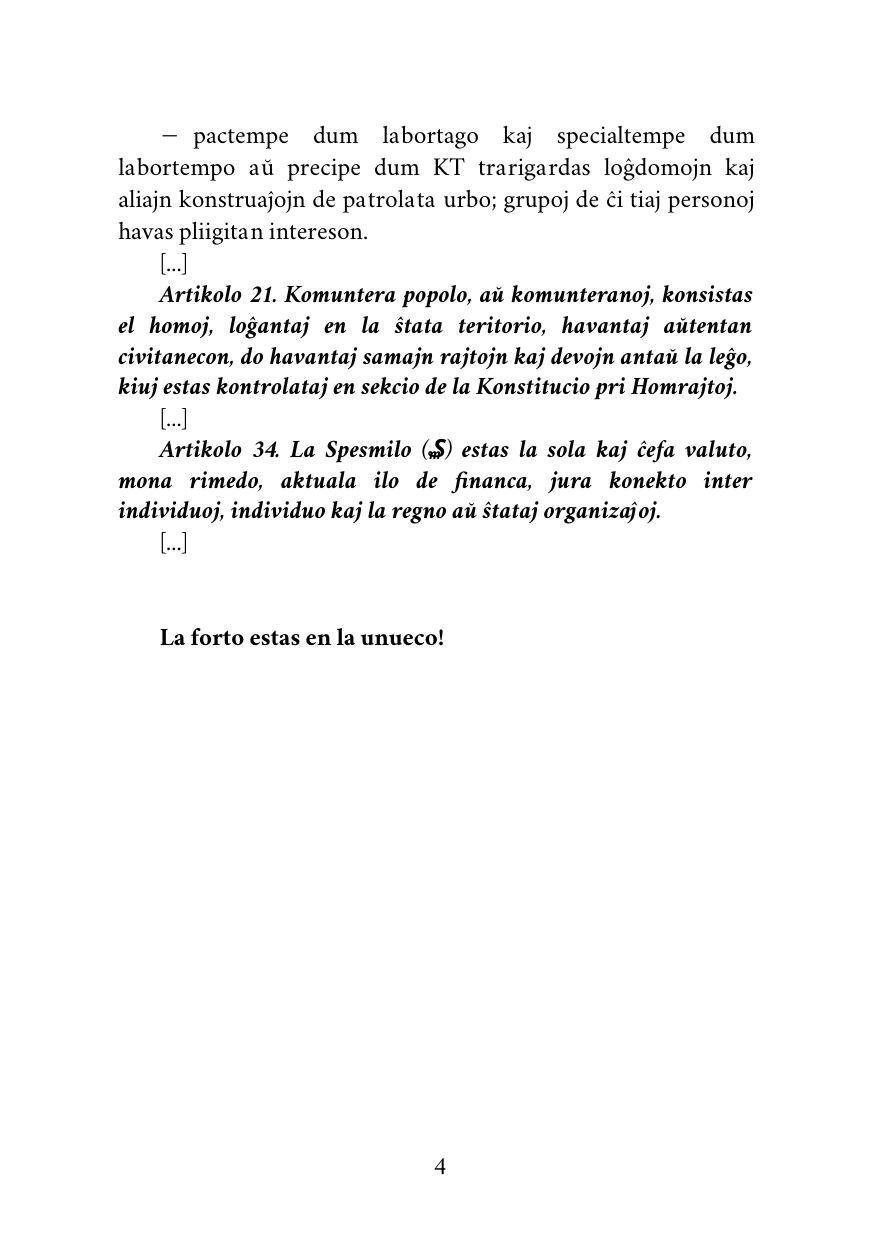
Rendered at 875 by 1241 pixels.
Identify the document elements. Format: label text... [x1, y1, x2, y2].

text [...] [118, 246, 756, 278]
text [...] [118, 525, 756, 557]
text [...] [118, 401, 756, 433]
text La forto estas en la unueco! [118, 621, 756, 652]
text Artikolo 34. La Spesmilo (₷) estas la sola kaj ĉefa valuto, mona rimedo, aktuala ilo de financa, jura konekto inter individuoj, individuo kaj la regno aŭ ŝtataj organizaĵoj. [118, 433, 756, 525]
text Artikolo 21. Komuntera popolo, aŭ komunteranoj, konsistas el homoj, loĝantaj en la ŝtata teritorio, havantaj aŭtentan civitanecon, do havantaj samajn rajtojn kaj devojn antaŭ la leĝo, kiuj estas kontrolataj en sekcio de la Konstitucio pri Homrajtoj. [118, 278, 756, 401]
list pactempe dum labortago kaj specialtempe dum labortempo aŭ precipe dum KT trarigardas loĝdomojn kaj aliajn konstruaĵojn de patrolata urbo; grupoj de ĉi tiaj personoj havas pliigitan intereson. [118, 118, 756, 246]
